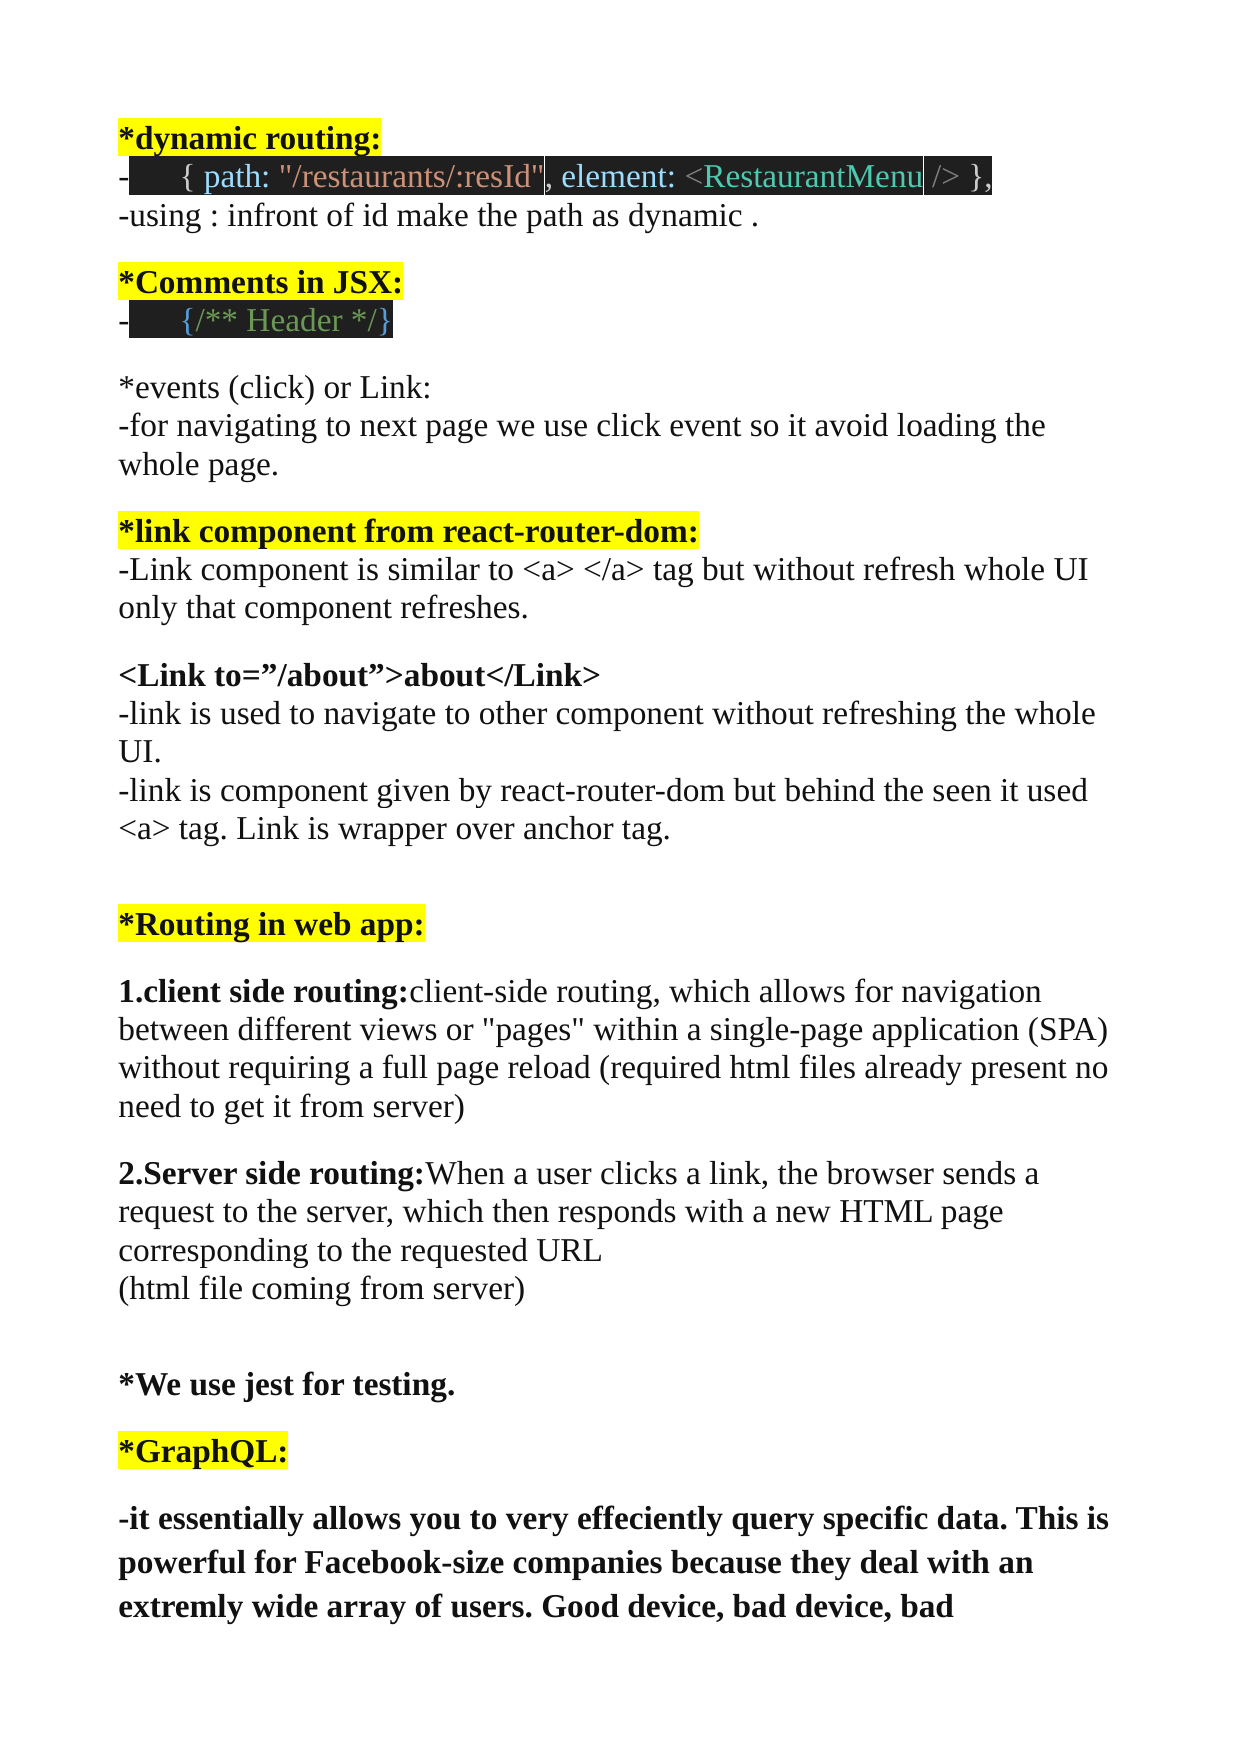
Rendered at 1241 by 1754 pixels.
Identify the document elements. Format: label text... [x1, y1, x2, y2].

text *events (click) or Link: [118, 367, 1122, 406]
text -link is component given by react-router-dom but behind the seen it used <a> tag. Link is wrapper over anchor tag. [118, 770, 1122, 846]
text - {/** Header */} [118, 300, 1122, 338]
text *Comments in JSX: [118, 262, 1122, 300]
text -link is used to navigate to other component without refreshing the whole UI. [118, 693, 1122, 770]
text *Routing in web app: [118, 904, 1122, 942]
text *GraphQL: [118, 1431, 1122, 1469]
text *We use jest for testing. [118, 1364, 1122, 1402]
text -using : infront of id make the path as dynamic . [118, 195, 1122, 233]
text - { path: "/restaurants/:resId", element: <RestaurantMenu /> }, [118, 156, 1122, 195]
text 1.client side routing:client-side routing, which allows for navigation between different views or "pages" within a single-page application (SPA) without requiring a full page reload (required html files already present no need to get it from server) [118, 971, 1122, 1124]
text -it essentially allows you to very effeciently query specific data. This is powerful for Facebook-size companies because they deal with an extremly wide array of users. Good device, bad device, bad [118, 1498, 1122, 1624]
text 2.Server side routing:When a user clicks a link, the browser sends a request to the server, which then responds with a new HTML page corresponding to the requested URL [118, 1153, 1122, 1268]
text -Link component is similar to <a> </a> tag but without refresh whole UI only that component refreshes. [118, 549, 1122, 626]
text *link component from react-router-dom: [118, 511, 1122, 549]
text -for navigating to next page we use click event so it avoid loading the whole page. [118, 406, 1122, 482]
text <Link to=”/about”>about</Link> [118, 655, 1122, 693]
text *dynamic routing: [118, 118, 1122, 156]
text (html file coming from server) [118, 1268, 1122, 1306]
